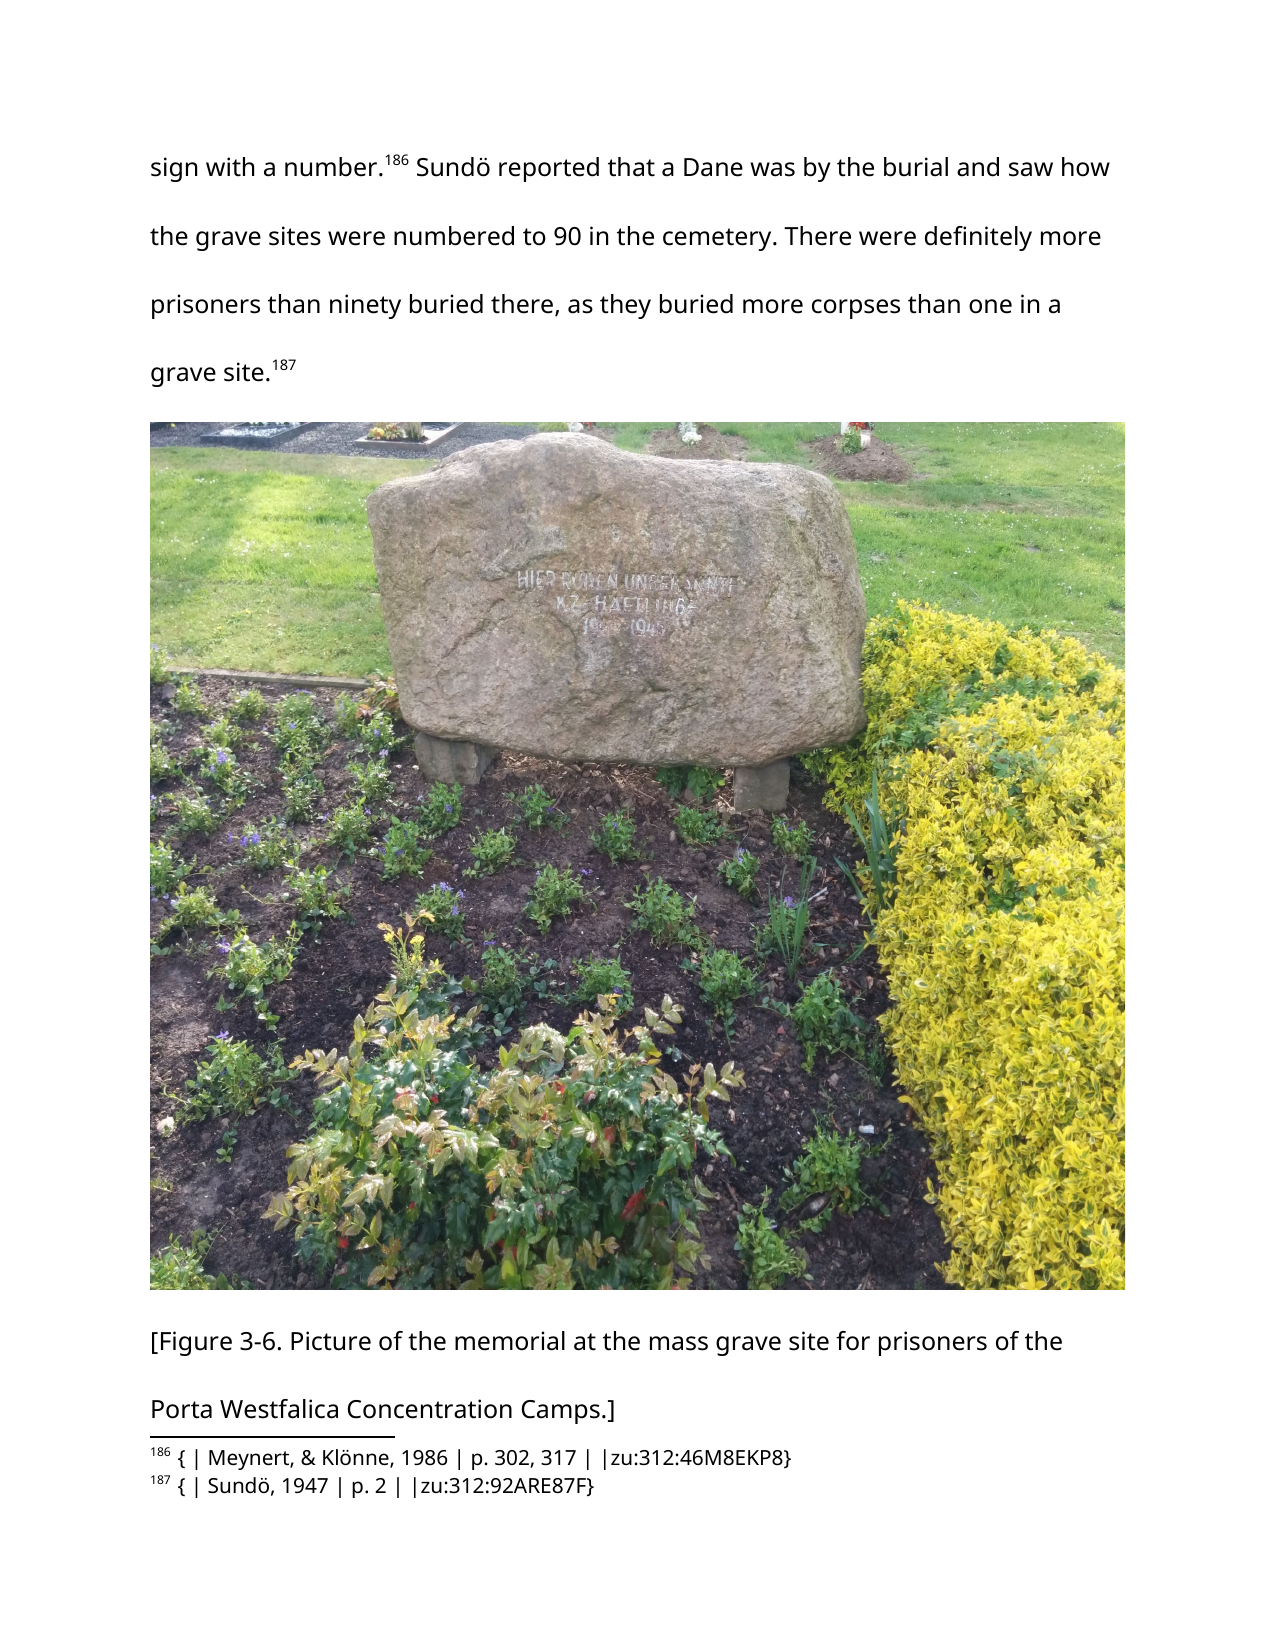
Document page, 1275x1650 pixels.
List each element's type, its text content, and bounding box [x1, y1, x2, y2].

text sign with a number. Sundö reported that a Dane was by the burial and saw how the grave sites were numbered to 90 in the cemetery. There were definitely more prisoners than ninety buried there, as they buried more corpses than one in a grave site. [150, 150, 1125, 388]
text { | Meynert, & Klönne, 1986 | p. 302, 317 | |zu:312:46M8EKP8} [150, 1443, 1125, 1472]
text [Figure 3-6. Picture of the memorial at the mass grave site for prisoners of the Porta Westfalica Concentration Camps.] [150, 1324, 1125, 1426]
text { | Sundö, 1947 | p. 2 | |zu:312:92ARE87F} [150, 1472, 1125, 1500]
picture [150, 422, 1125, 1290]
